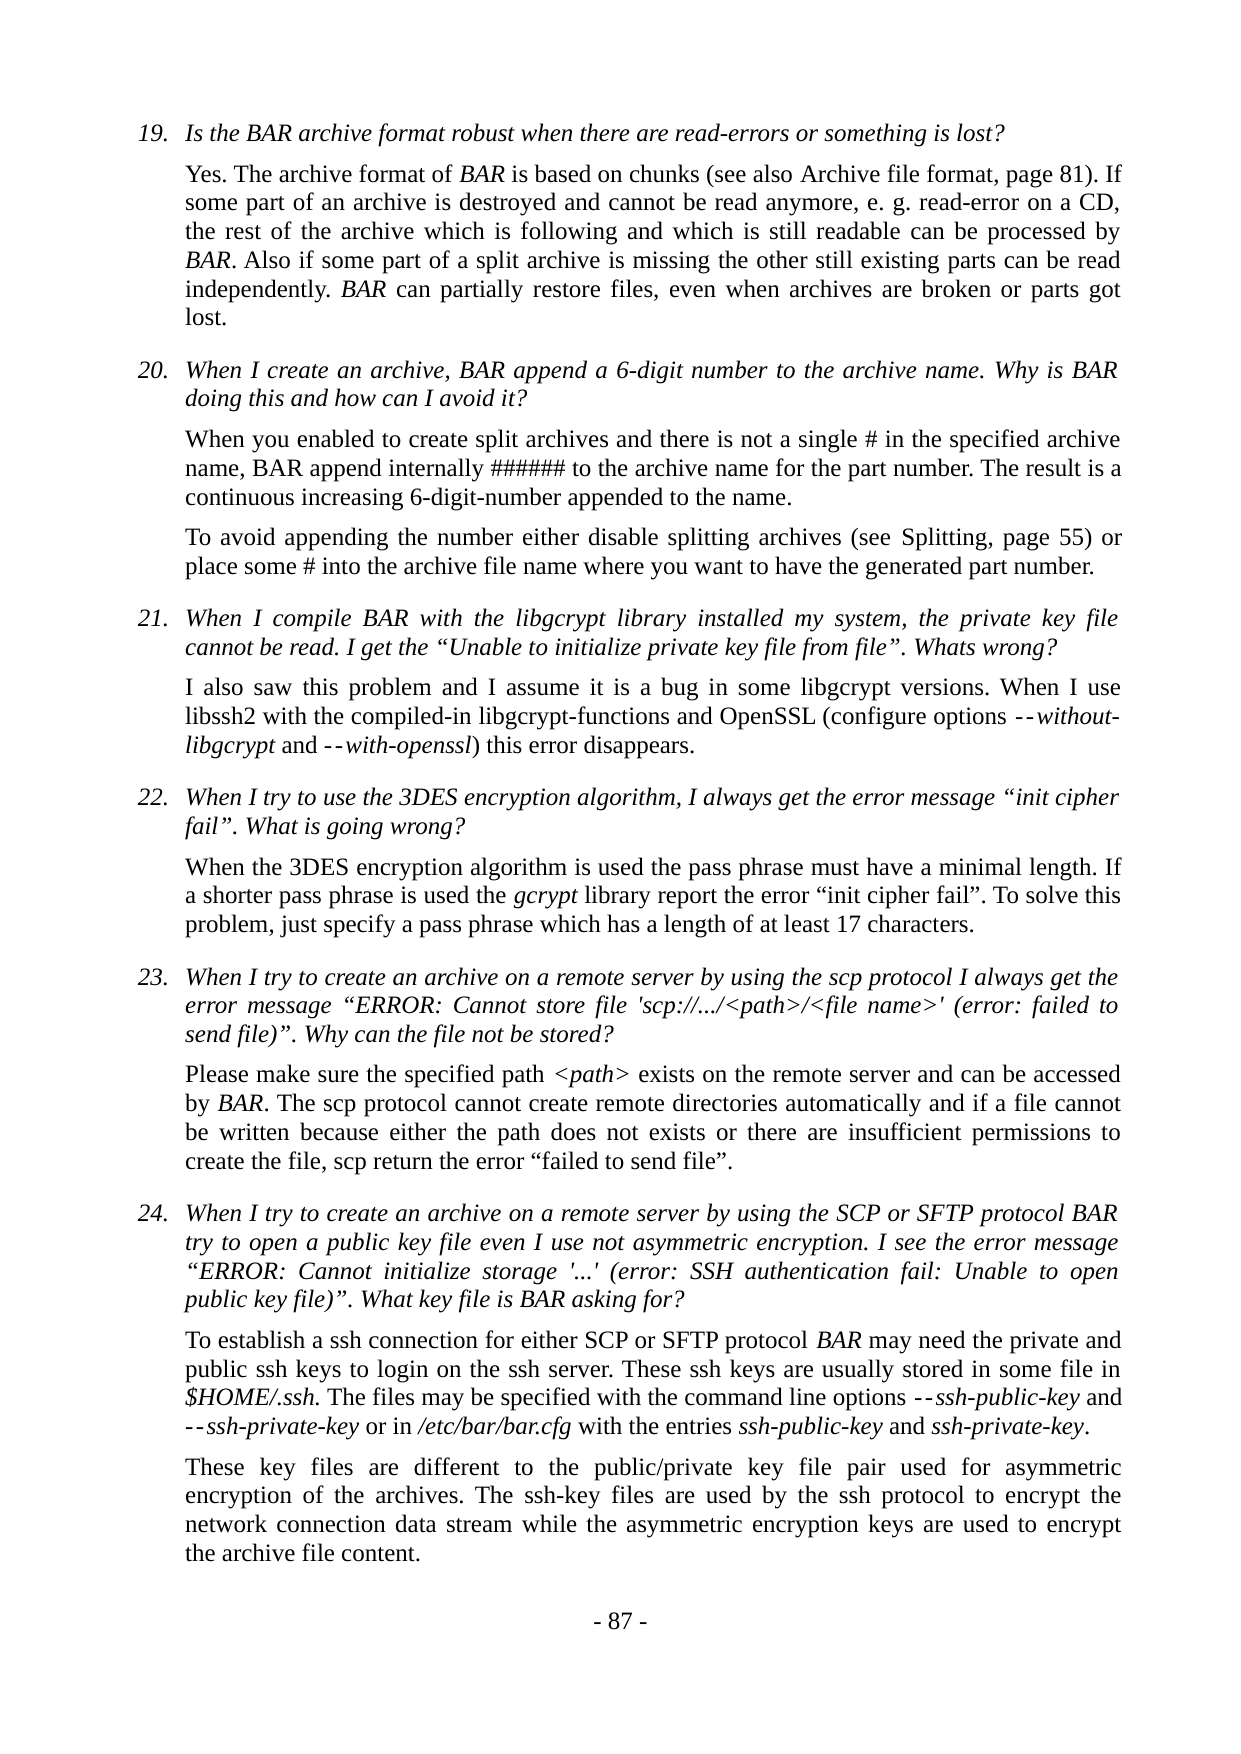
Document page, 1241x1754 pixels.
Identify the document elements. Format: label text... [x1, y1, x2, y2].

list When I compile BAR with the libgcrypt library installed my system, the private key file cannot be read. I get the “Unable to initialize private key file from file”. Whats wrong? [138, 603, 1122, 661]
list When I try to use the 3DES encryption algorithm, I always get the error message “init cipher fail”. What is going wrong? [138, 782, 1122, 840]
list When I try to create an archive on a remote server by using the SCP or SFTP protocol BAR try to open a public key file even I use not asymmetric encryption. I see the error message “ERROR: Cannot initialize storage '...' (error: SSH authentication fail: Unable to open public key file)”. What key file is BAR asking for? [138, 1198, 1122, 1313]
text When the 3DES encryption algorithm is used the pass phrase must have a minimal length. If a shorter pass phrase is used the gcrypt library report the error “init cipher fail”. To solve this problem, just specify a pass phrase which has a length of at least 17 characters. [185, 852, 1122, 938]
text These key files are different to the public/private key file pair used for asymmetric encryption of the archives. The ssh-key files are used by the ssh protocol to encrypt the network connection data stream while the asymmetric encryption keys are used to encrypt the archive file content. [185, 1452, 1122, 1567]
text To establish a ssh connection for either SCP or SFTP protocol BAR may need the private and public ssh keys to login on the ssh server. These ssh keys are usually stored in some file in $HOME/.ssh. The files may be specified with the command line options ‑‑ssh-public-key and ‑‑ssh-private-key or in /etc/bar/bar.cfg with the entries ssh-public-key and ssh-private-key. [185, 1325, 1122, 1440]
list When I try to create an archive on a remote server by using the scp protocol I always get the error message “ERROR: Cannot store file 'scp://.../<path>/<file name>' (error: failed to send file)”. Why can the file not be stored? [138, 962, 1122, 1048]
text Yes. The archive format of BAR is based on chunks (see also Archive file format, page 81). If some part of an archive is destroyed and cannot be read anymore, e. g. read-error on a CD, the rest of the archive which is following and which is still readable can be processed by BAR. Also if some part of a split archive is missing the other still existing parts can be read independently. BAR can partially restore files, even when archives are broken or parts got lost. [185, 159, 1122, 331]
list When I create an archive, BAR append a 6-digit number to the archive name. Why is BAR doing this and how can I avoid it? [138, 355, 1122, 412]
text When you enabled to create split archives and there is not a single # in the specified archive name, BAR append internally ###### to the archive name for the part number. The result is a continuous increasing 6-digit-number appended to the name. [185, 424, 1122, 510]
text I also saw this problem and I assume it is a bug in some libgcrypt versions. When I use libssh2 with the compiled-in libgcrypt-functions and OpenSSL (configure options ‑‑without-libgcrypt and ‑‑with-openssl) this error disappears. [185, 672, 1122, 759]
list Is the BAR archive format robust when there are read-errors or something is lost? [138, 118, 1122, 147]
text Please make sure the specified path <path> exists on the remote server and can be accessed by BAR. The scp protocol cannot create remote directories automatically and if a file cannot be written because either the path does not exists or there are insufficient permissions to create the file, scp return the error “failed to send file”. [185, 1059, 1122, 1174]
text To avoid appending the number either disable splitting archives (see Splitting, page 55) or place some # into the archive file name where you want to have the generated part number. [185, 522, 1122, 579]
